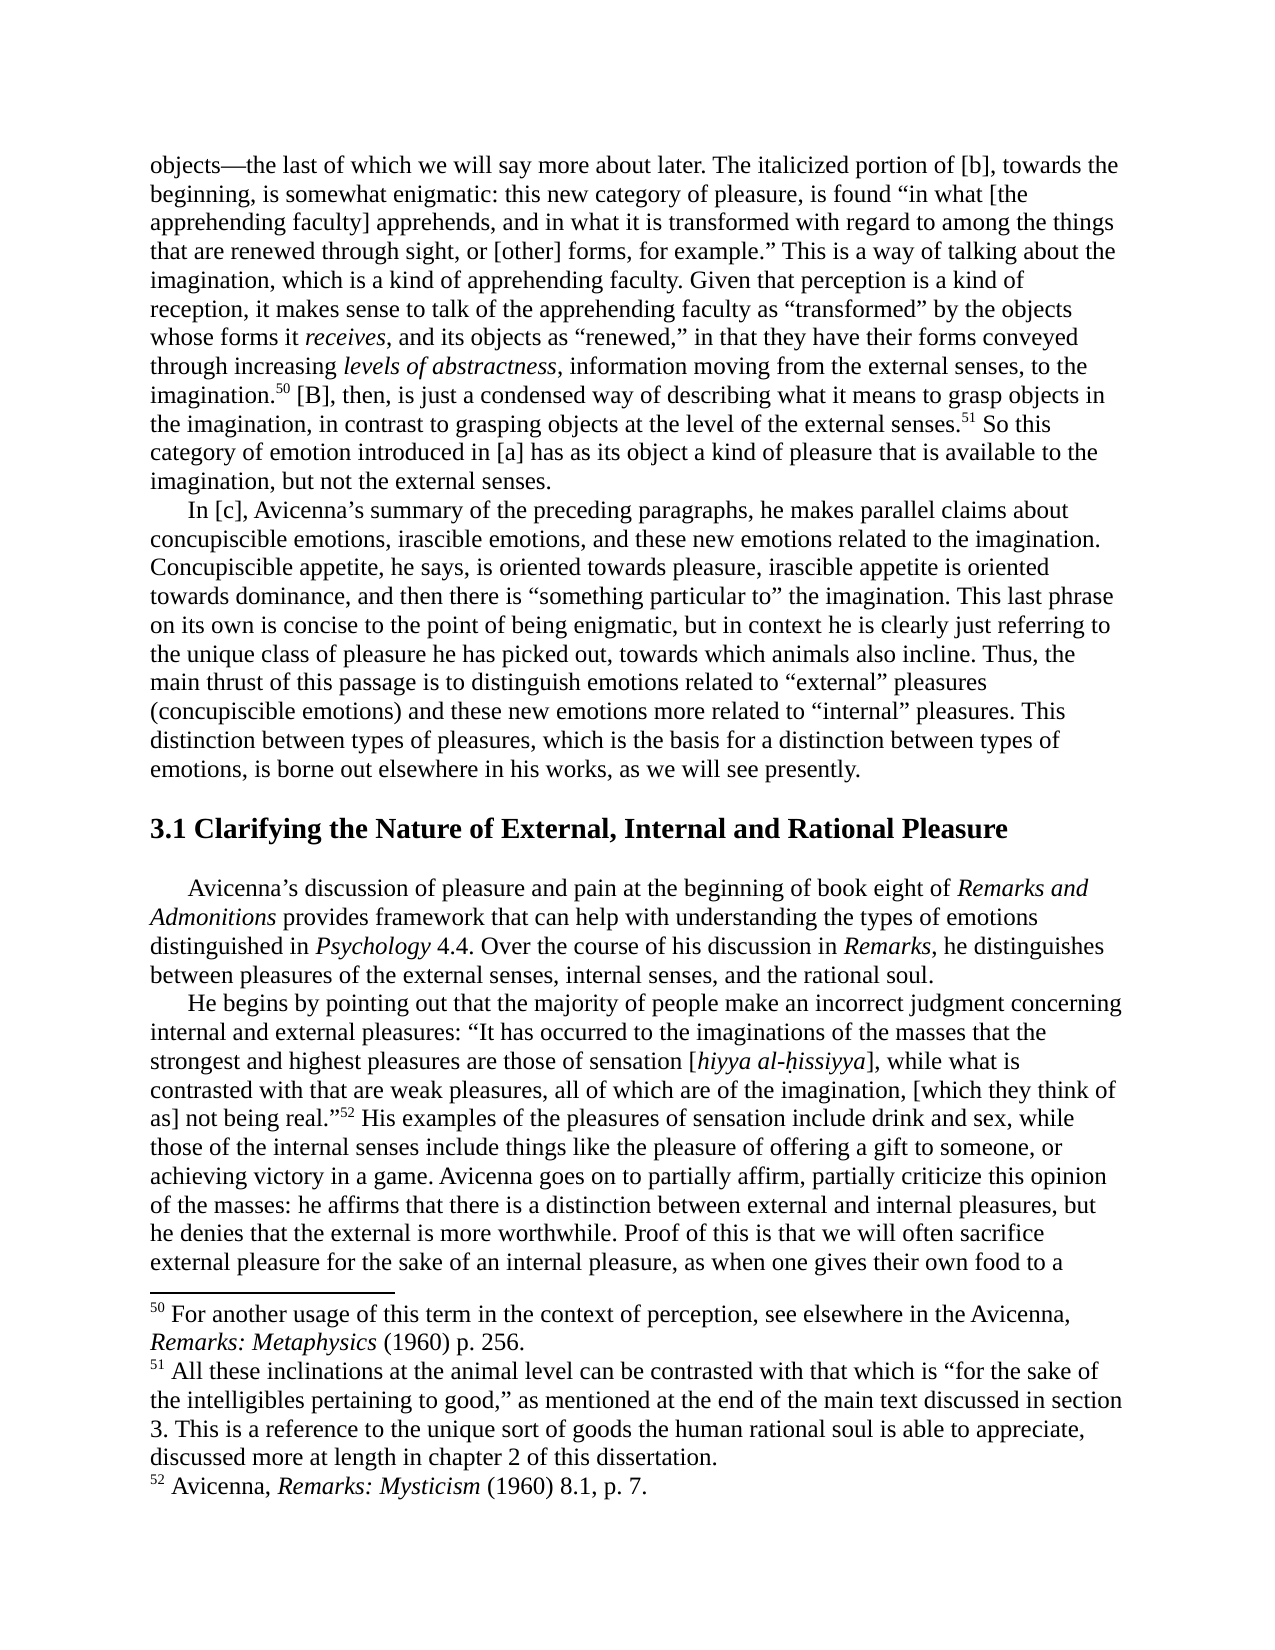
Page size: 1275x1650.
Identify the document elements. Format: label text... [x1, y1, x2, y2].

subtitle 3.1 Clarifying the Nature of External, Internal and Rational Pleasure [150, 811, 1125, 845]
text Avicenna’s discussion of pleasure and pain at the beginning of book eight of Remarks and Admonitions provides framework that can help with understanding the types of emotions distinguished in Psychology 4.4. Over the course of his discussion in Remarks, he distinguishes between pleasures of the external senses, internal senses, and the rational soul. [150, 873, 1125, 988]
text He begins by pointing out that the majority of people make an incorrect judgment concerning internal and external pleasures: “It has occurred to the imaginations of the masses that the strongest and highest pleasures are those of sensation [hiyya al-ḥissiyya], while what is contrasted with that are weak pleasures, all of which are of the imagination, [which they think of as] not being real.” His examples of the pleasures of sensation include drink and sex, while those of the internal senses include things like the pleasure of offering a gift to someone, or achieving victory in a game. Avicenna goes on to partially affirm, partially criticize this opinion of the masses: he affirms that there is a distinction between external and internal pleasures, but he denies that the external is more worthwhile. Proof of this is that we will often sacrifice external pleasure for the sake of an internal pleasure, as when one gives their own food to a [150, 988, 1125, 1276]
text For another usage of this term in the context of perception, see elsewhere in the Avicenna, Remarks: Metaphysics (1960) p. 256. [150, 1299, 1125, 1356]
text objects―the last of which we will say more about later. The italicized portion of [b], towards the beginning, is somewhat enigmatic: this new category of pleasure, is found “in what [the apprehending faculty] apprehends, and in what it is transformed with regard to among the things that are renewed through sight, or [other] forms, for example.” This is a way of talking about the imagination, which is a kind of apprehending faculty. Given that perception is a kind of reception, it makes sense to talk of the apprehending faculty as “transformed” by the objects whose forms it receives, and its objects as “renewed,” in that they have their forms conveyed through increasing levels of abstractness, information moving from the external senses, to the imagination. [B], then, is just a condensed way of describing what it means to grasp objects in the imagination, in contrast to grasping objects at the level of the external senses. So this category of emotion introduced in [a] has as its object a kind of pleasure that is available to the imagination, but not the external senses. [150, 150, 1125, 495]
text Avicenna, Remarks: Mysticism (1960) 8.1, p. 7. [150, 1471, 1125, 1500]
text All these inclinations at the animal level can be contrasted with that which is “for the sake of the intelligibles pertaining to good,” as mentioned at the end of the main text discussed in section 3. This is a reference to the unique sort of goods the human rational soul is able to appreciate, discussed more at length in chapter 2 of this dissertation. [150, 1356, 1125, 1471]
text In [c], Avicenna’s summary of the preceding paragraphs, he makes parallel claims about concupiscible emotions, irascible emotions, and these new emotions related to the imagination. Concupiscible appetite, he says, is oriented towards pleasure, irascible appetite is oriented towards dominance, and then there is “something particular to” the imagination. This last phrase on its own is concise to the point of being enigmatic, but in context he is clearly just referring to the unique class of pleasure he has picked out, towards which animals also incline. Thus, the main thrust of this passage is to distinguish emotions related to “external” pleasures (concupiscible emotions) and these new emotions more related to “internal” pleasures. This distinction between types of pleasures, which is the basis for a distinction between types of emotions, is borne out elsewhere in his works, as we will see presently. [150, 495, 1125, 782]
